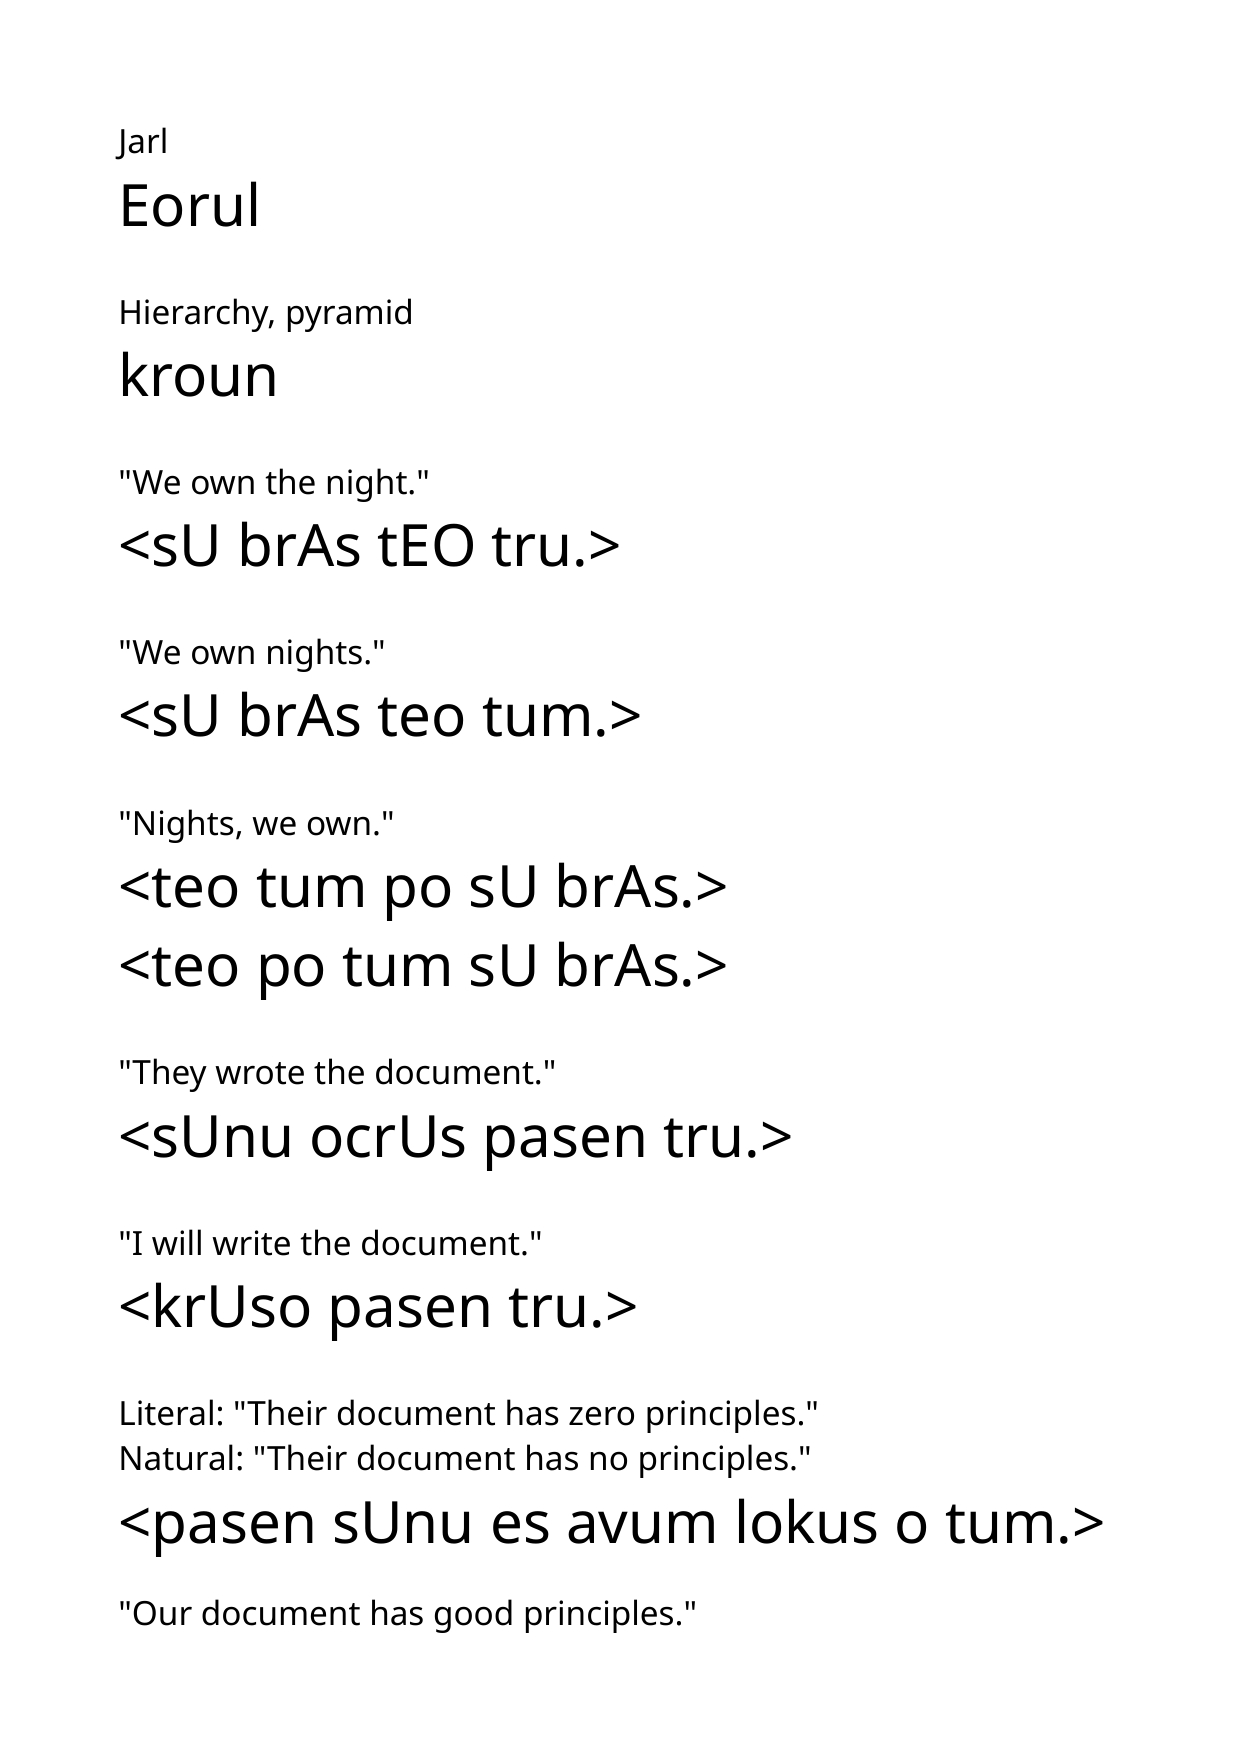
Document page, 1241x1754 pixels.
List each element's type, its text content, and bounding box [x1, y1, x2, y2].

text Literal: "Their document has zero principles." [118, 1390, 1122, 1435]
text kroun [118, 334, 1122, 413]
text "They wrote the document." [118, 1049, 1122, 1094]
text "We own nights." [118, 629, 1122, 674]
text "I will write the document." [118, 1219, 1122, 1265]
text "Nights, we own." [118, 799, 1122, 845]
text <pasen sUnu es avum lokus o tum.> [118, 1481, 1122, 1560]
text <teo tum po sU brAs.> [118, 845, 1122, 924]
text <teo po tum sU brAs.> [118, 924, 1122, 1004]
text Jarl [118, 118, 1122, 163]
text "We own the night." [118, 459, 1122, 504]
text Natural: "Their document has no principles." [118, 1435, 1122, 1481]
text <sU brAs teo tum.> [118, 674, 1122, 754]
text <sU brAs tEO tru.> [118, 504, 1122, 584]
text "Our document has good principles." [118, 1589, 1122, 1635]
text Hierarchy, pyramid [118, 288, 1122, 334]
text <sUnu ocrUs pasen tru.> [118, 1094, 1122, 1174]
text <krUso pasen tru.> [118, 1265, 1122, 1344]
text Eorul [118, 163, 1122, 243]
